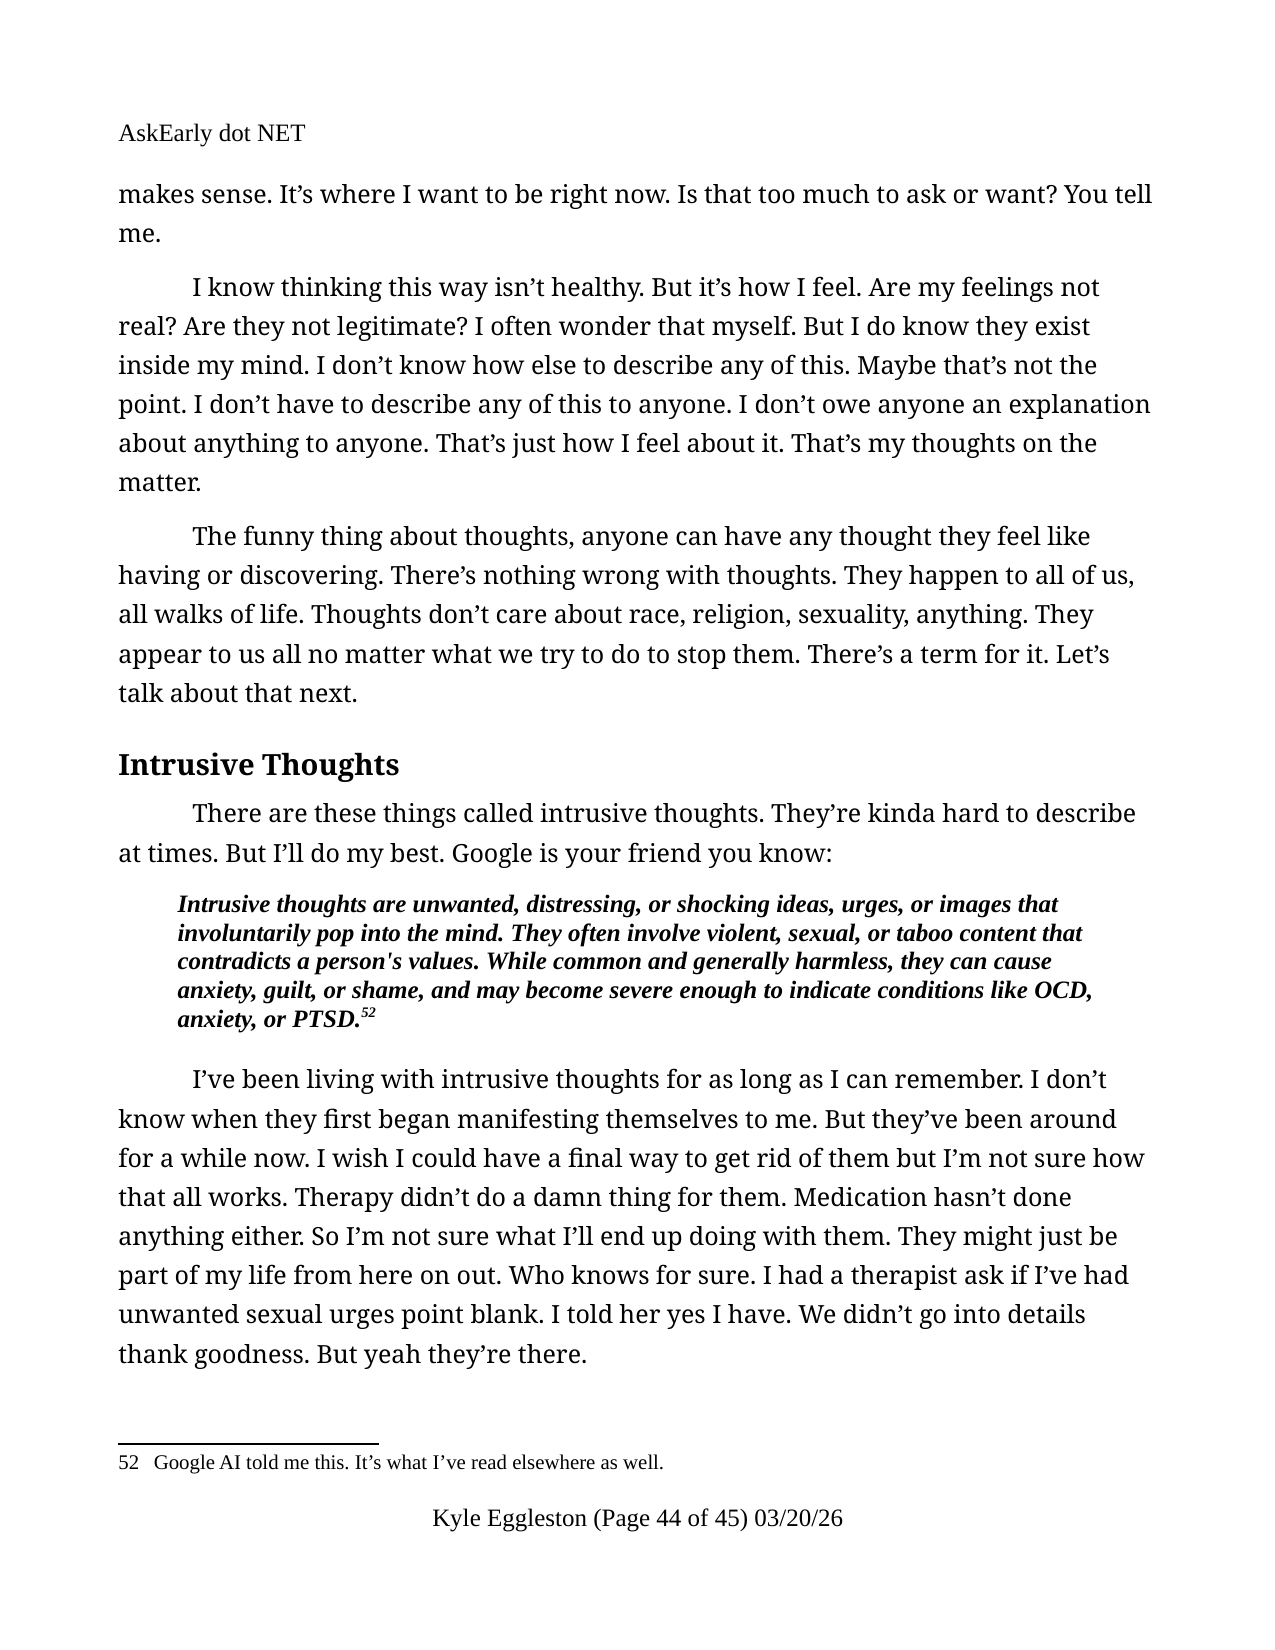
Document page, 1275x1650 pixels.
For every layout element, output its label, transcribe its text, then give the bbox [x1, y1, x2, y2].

text I’ve been living with intrusive thoughts for as long as I can remember. I don’t know when they first began manifesting themselves to me. But they’ve been around for a while now. I wish I could have a final way to get rid of them but I’m not sure how that all works. Therapy didn’t do a damn thing for them. Medication hasn’t done anything either. So I’m not sure what I’ll end up doing with them. They might just be part of my life from here on out. Who knows for sure. I had a therapist ask if I’ve had unwanted sexual urges point blank. I told her yes I have. We didn’t go into details thank goodness. But yeah they’re there. [118, 1062, 1157, 1370]
subtitle Intrusive Thoughts [118, 744, 1157, 783]
text makes sense. It’s where I want to be right now. Is that too much to ask or want? You tell me. [118, 176, 1157, 249]
text Google AI told me this. It’s what I’ve read elsewhere as well. [118, 1449, 1157, 1474]
text The funny thing about thoughts, anyone can have any thought they feel like having or discovering. There’s nothing wrong with thoughts. They happen to all of us, all walks of life. Thoughts don’t care about race, religion, sexuality, anything. They appear to us all no matter what we try to do to stop them. There’s a term for it. Let’s talk about that next. [118, 519, 1157, 709]
text Intrusive thoughts are unwanted, distressing, or shocking ideas, urges, or images that involuntarily pop into the mind. They often involve violent, sexual, or taboo content that contradicts a person's values. While common and generally harmless, they can cause anxiety, guilt, or shame, and may become severe enough to indicate conditions like OCD, anxiety, or PTSD. [177, 889, 1098, 1033]
text I know thinking this way isn’t healthy. But it’s how I feel. Are my feelings not real? Are they not legitimate? I often wonder that myself. But I do know they exist inside my mind. I don’t know how else to describe any of this. Maybe that’s not the point. I don’t have to describe any of this to anyone. I don’t owe anyone an explanation about anything to anyone. That’s just how I feel about it. That’s my thoughts on the matter. [118, 269, 1157, 499]
text There are these things called intrusive thoughts. They’re kinda hard to describe at times. But I’ll do my best. Google is your friend you know: [118, 796, 1157, 869]
